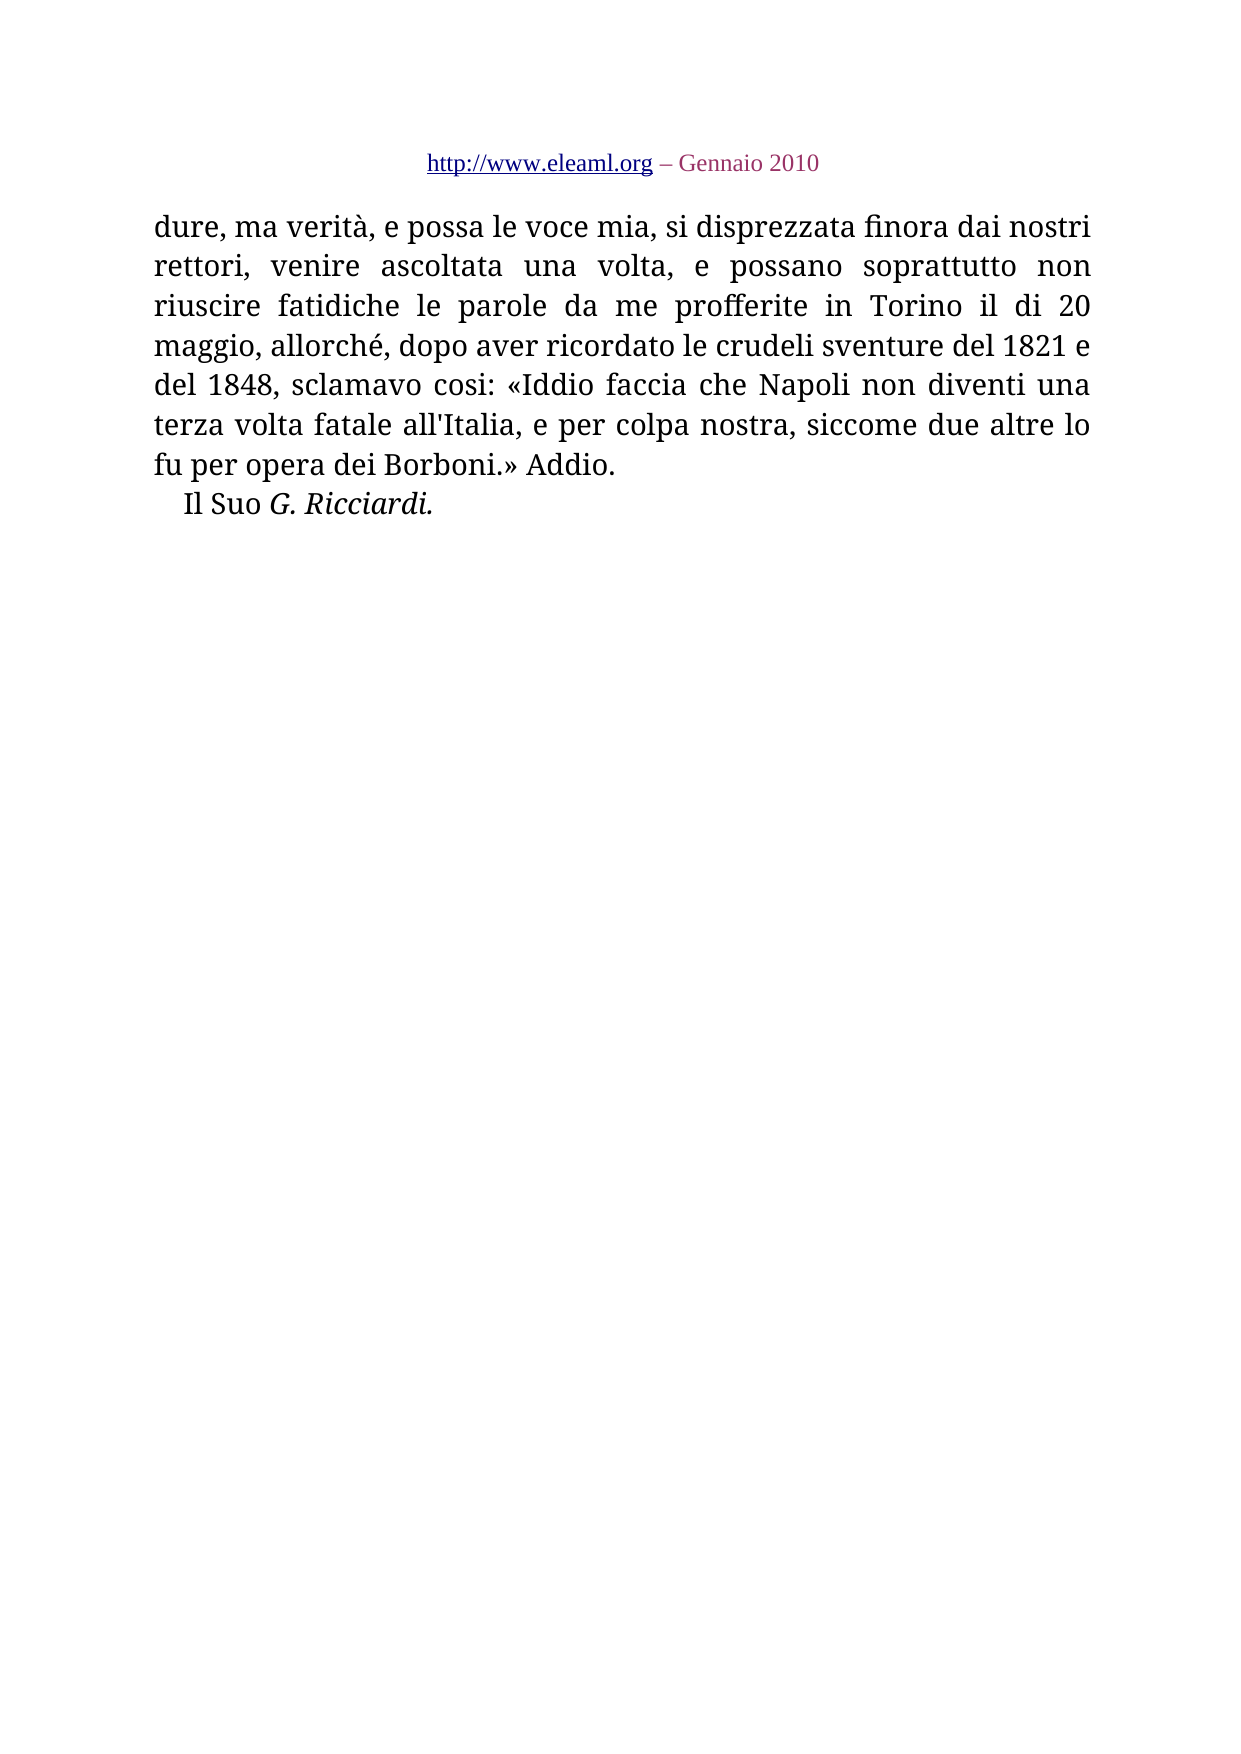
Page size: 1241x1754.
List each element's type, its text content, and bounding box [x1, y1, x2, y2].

text dure, ma verità, e possa le voce mia, si disprezzata finora dai nostri rettori, venire ascoltata una volta, e possano soprattutto non riuscire fatidiche le parole da me profferite in Torino il di 20 maggio, allorché, dopo aver ricordato le crudeli sventure del 1821 e del 1848, sclamavo cosi: «Iddio faccia che Napoli non diventi una terza volta fatale all'Italia, e per colpa nostra, siccome due altre lo fu per opera dei Borboni.» Addio. [153, 206, 1092, 484]
text Il Suo G. Ricciardi. [153, 484, 1092, 523]
